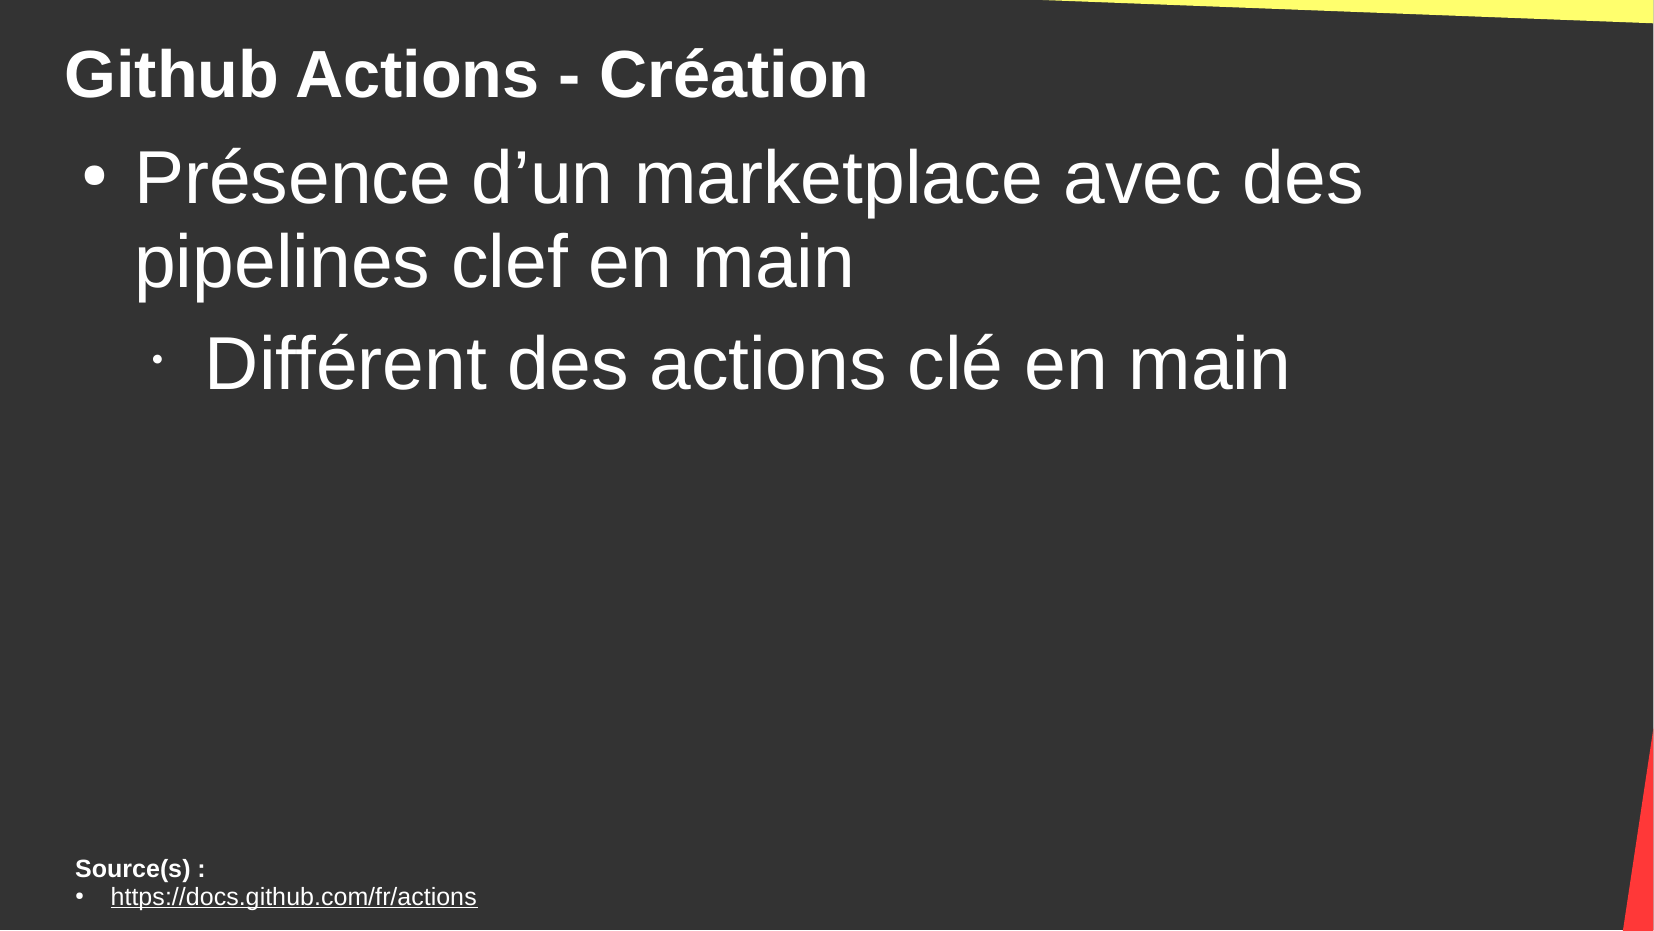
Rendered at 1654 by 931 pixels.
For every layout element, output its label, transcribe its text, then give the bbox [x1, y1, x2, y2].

text_box Source(s) : https://docs.github.com/fr/actions [60, 838, 1546, 919]
title Github Actions - Création [64, 37, 1105, 119]
text_box [1042, 0, 1654, 24]
list Présence d’un marketplace avec des pipelines clef en main Différent des actions clé en main [63, 135, 1542, 792]
text_box [1622, 724, 1654, 931]
